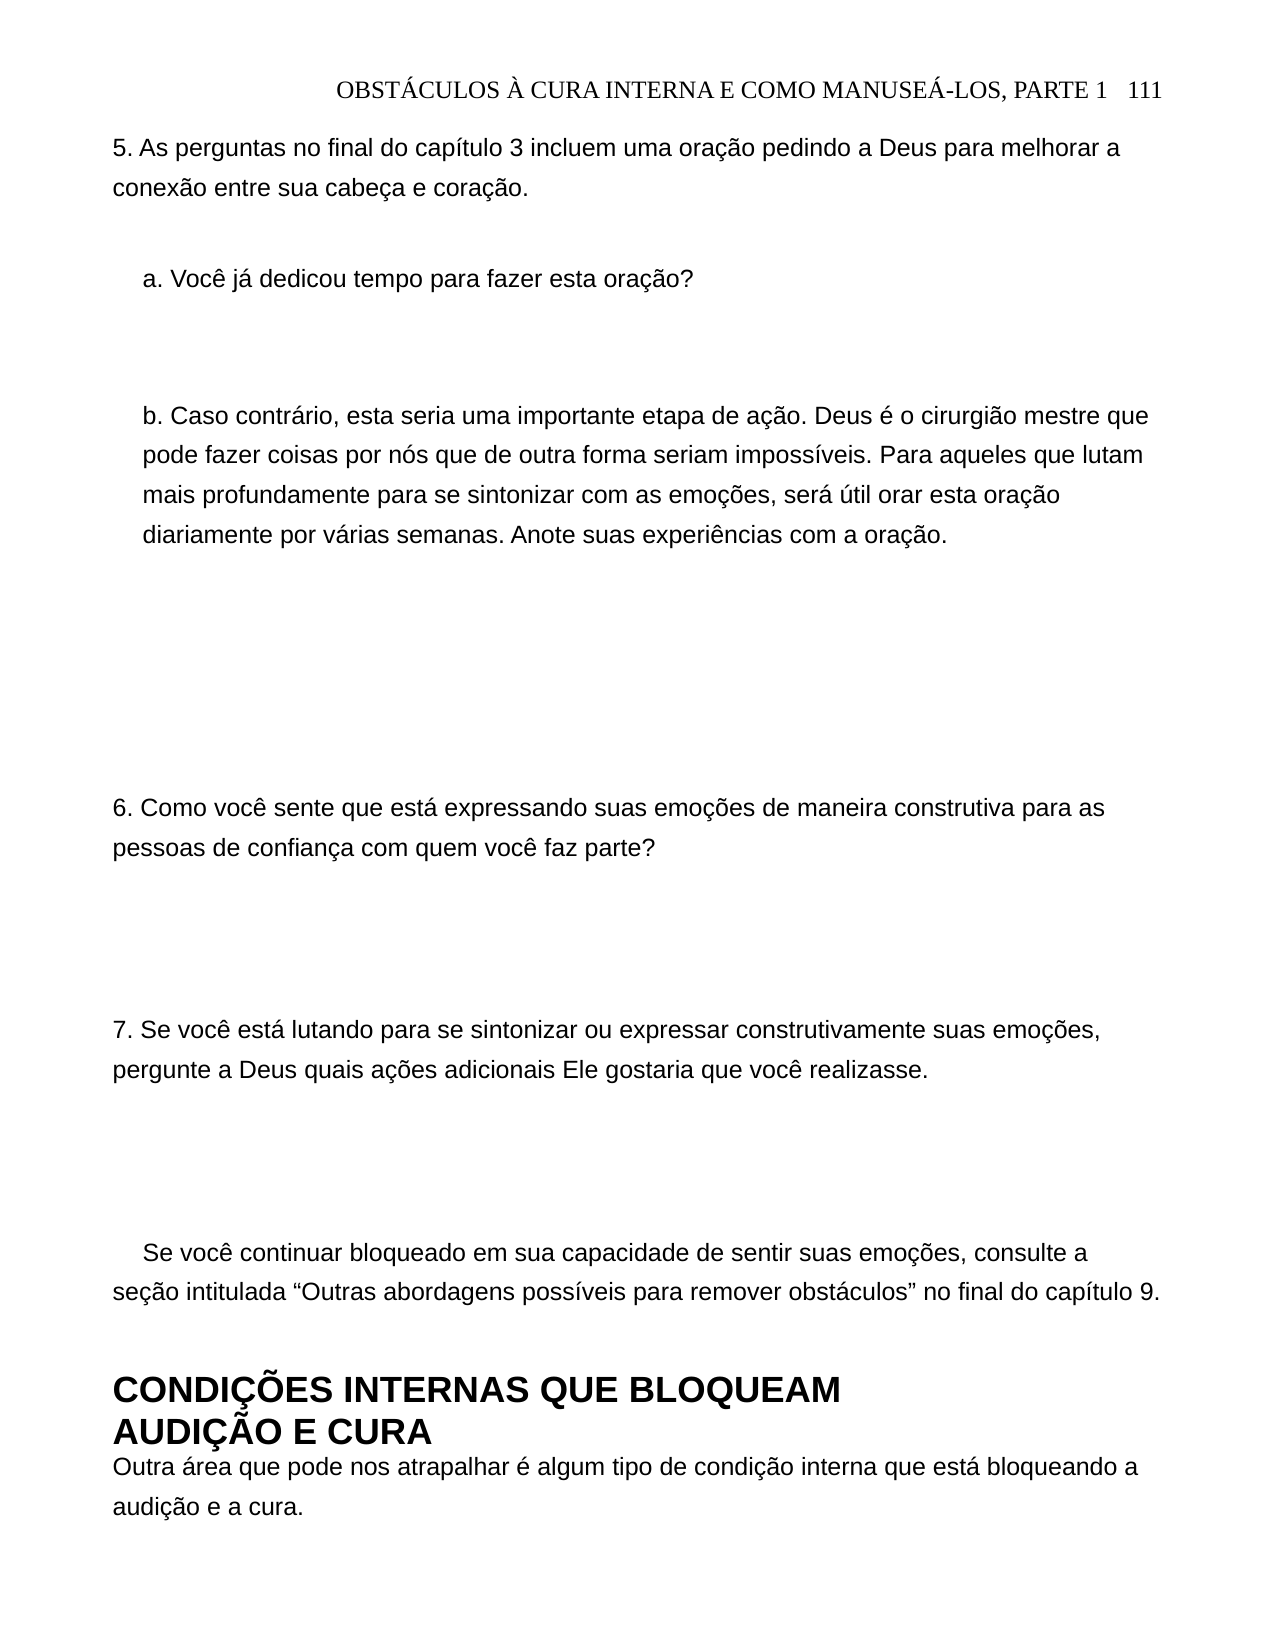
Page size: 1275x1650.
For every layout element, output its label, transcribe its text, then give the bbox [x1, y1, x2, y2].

text Se você continuar bloqueado em sua capacidade de sentir suas emoções, consulte a seção intitulada “Outras abordagens possíveis para remover obstáculos” no final do capítulo 9. [112, 1238, 1162, 1306]
text b. Caso contrário, esta seria uma importante etapa de ação. Deus é o cirurgião mestre que pode fazer coisas por nós que de outra forma seriam impossíveis. Para aqueles que lutam mais profundamente para se sintonizar com as emoções, será útil orar esta oração diariamente por várias semanas. Anote suas experiências com a oração. [142, 401, 1162, 548]
text Outra área que pode nos atrapalhar é algum tipo de condição interna que está bloqueando a audição e a cura. [112, 1452, 1162, 1521]
subtitle AUDIÇÃO E CURA [112, 1410, 1162, 1452]
text a. Você já dedicou tempo para fazer esta oração? [112, 264, 1162, 293]
text 5. As perguntas no final do capítulo 3 incluem uma oração pedindo a Deus para melhorar a conexão entre sua cabeça e coração. [112, 133, 1162, 202]
text 6. Como você sente que está expressando suas emoções de maneira construtiva para as pessoas de confiança com quem você faz parte? [112, 793, 1162, 862]
text 7. Se você está lutando para se sintonizar ou expressar construtivamente suas emoções, pergunte a Deus quais ações adicionais Ele gostaria que você realizasse. [112, 1016, 1162, 1084]
subtitle CONDIÇÕES INTERNAS QUE BLOQUEAM [112, 1368, 1162, 1410]
